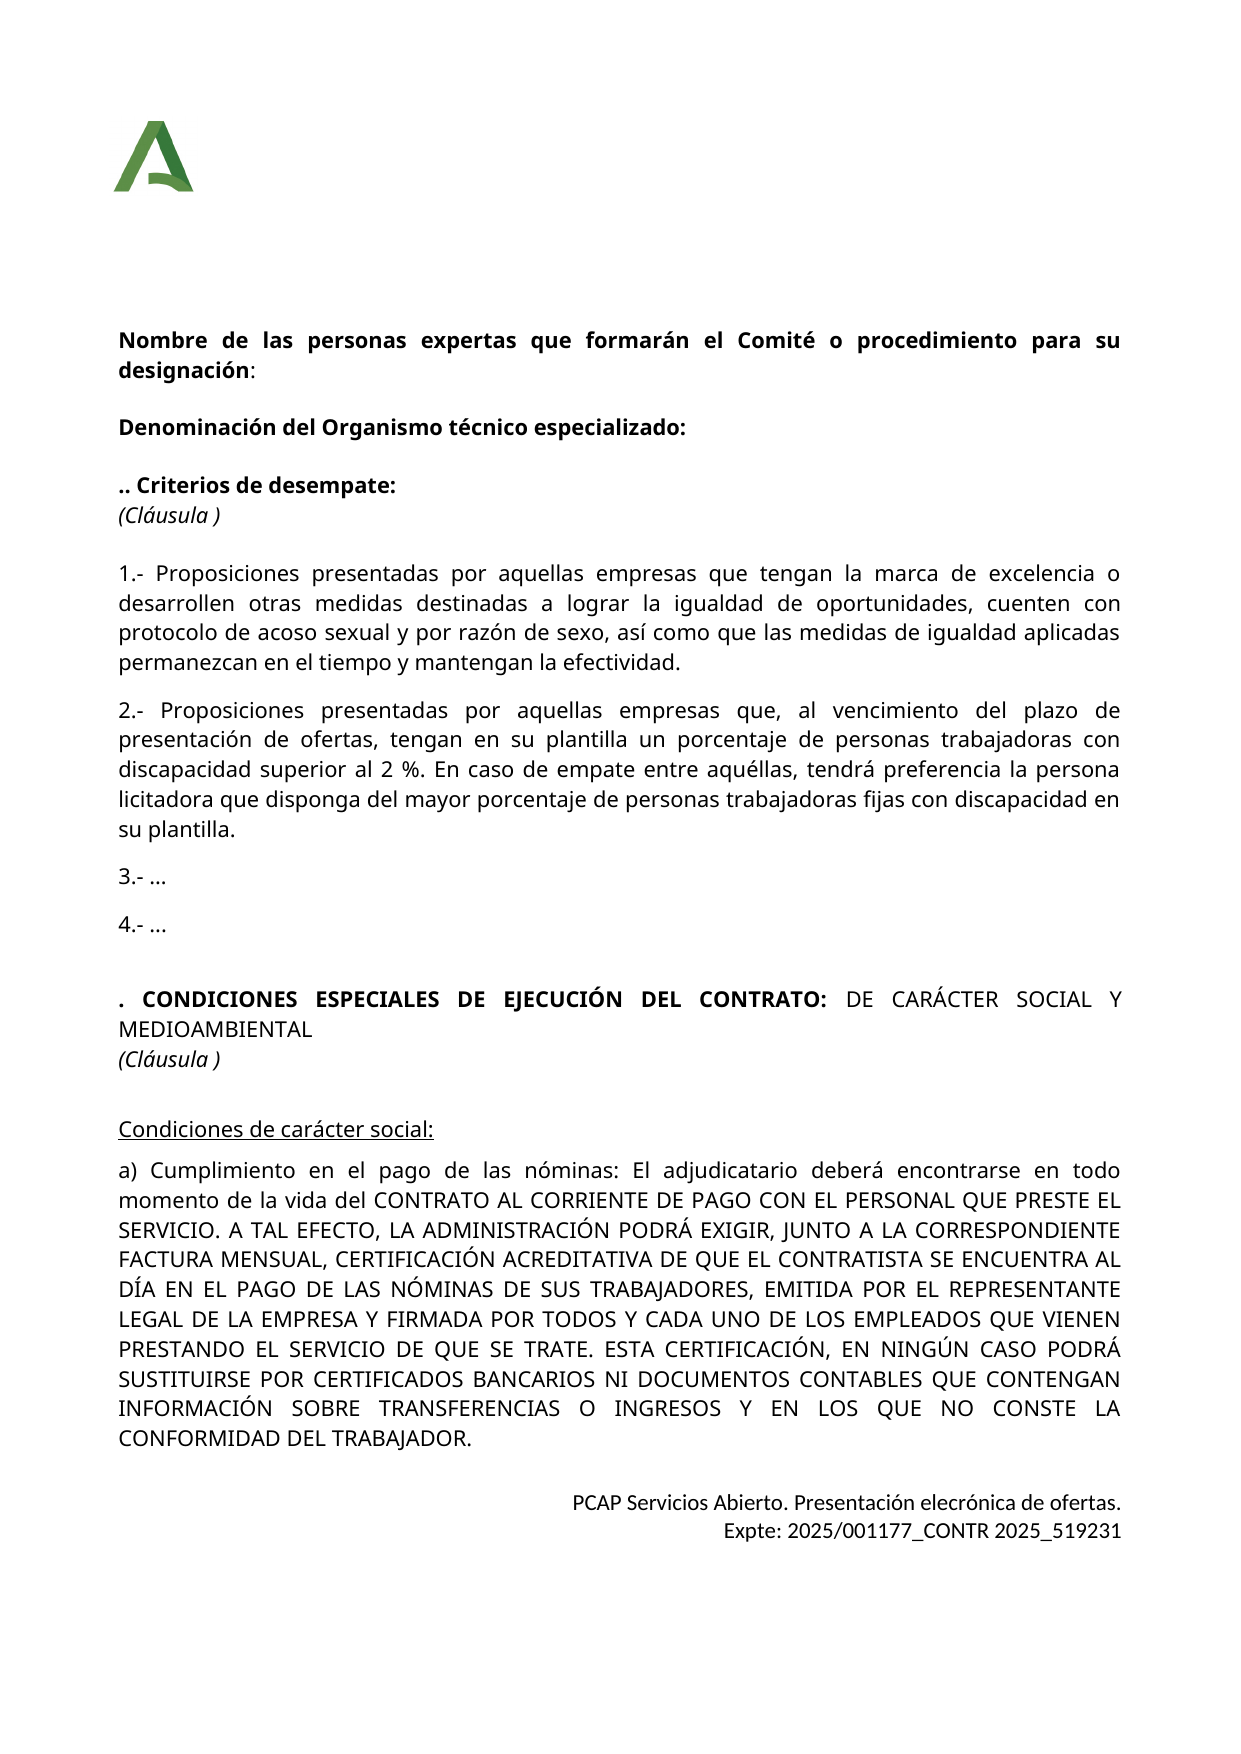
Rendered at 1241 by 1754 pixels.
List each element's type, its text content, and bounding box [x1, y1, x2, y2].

text 3.- … [118, 861, 1122, 891]
text 2.- Proposiciones presentadas por aquellas empresas que, al vencimiento del plazo de presentación de ofertas, tengan en su plantilla un porcentaje de personas trabajadoras con discapacidad superior al 2 %. En caso de empate entre aquéllas, tendrá preferencia la persona licitadora que disponga del mayor porcentaje de personas trabajadoras fijas con discapacidad en su plantilla. [118, 695, 1122, 844]
text Nombre de las personas expertas que formarán el Comité o procedimiento para su designación: [118, 325, 1122, 384]
text 4.- ... [118, 909, 1122, 939]
text . CONDICIONES ESPECIALES DE EJECUCIÓN DEL CONTRATO: DE CARÁCTER SOCIAL Y MEDIOAMBIENTAL [118, 984, 1122, 1044]
text Denominación del Organismo técnico especializado: [118, 412, 1122, 442]
text (Cláusula ) [118, 500, 1122, 530]
text (Cláusula ) [118, 1044, 1122, 1074]
picture [109, 116, 198, 196]
text a) Cumplimiento en el pago de las nóminas: El adjudicatario deberá encontrarse en todo momento de la vida del CONTRATO AL CORRIENTE DE PAGO CON EL PERSONAL QUE PRESTE EL SERVICIO. A TAL EFECTO, LA ADMINISTRACIÓN PODRÁ EXIGIR, JUNTO A LA CORRESPONDIENTE FACTURA MENSUAL, CERTIFICACIÓN ACREDITATIVA DE QUE EL CONTRATISTA SE ENCUENTRA AL DÍA EN EL PAGO DE LAS NÓMINAS DE SUS TRABAJADORES, EMITIDA POR EL REPRESENTANTE LEGAL DE LA EMPRESA Y FIRMADA POR TODOS Y CADA UNO DE LOS EMPLEADOS QUE VIENEN PRESTANDO EL SERVICIO DE QUE SE TRATE. ESTA CERTIFICACIÓN, EN NINGÚN CASO PODRÁ SUSTITUIRSE POR CERTIFICADOS BANCARIOS NI DOCUMENTOS CONTABLES QUE CONTENGAN INFORMACIÓN SOBRE TRANSFERENCIAS O INGRESOS Y EN LOS QUE NO CONSTE LA CONFORMIDAD DEL TRABAJADOR. [118, 1155, 1122, 1453]
text 1.- Proposiciones presentadas por aquellas empresas que tengan la marca de excelencia o desarrollen otras medidas destinadas a lograr la igualdad de oportunidades, cuenten con protocolo de acoso sexual y por razón de sexo, así como que las medidas de igualdad aplicadas permanezcan en el tiempo y mantengan la efectividad. [118, 558, 1122, 677]
text Condiciones de carácter social: [118, 1113, 1122, 1143]
text .. Criterios de desempate: [118, 470, 1122, 500]
